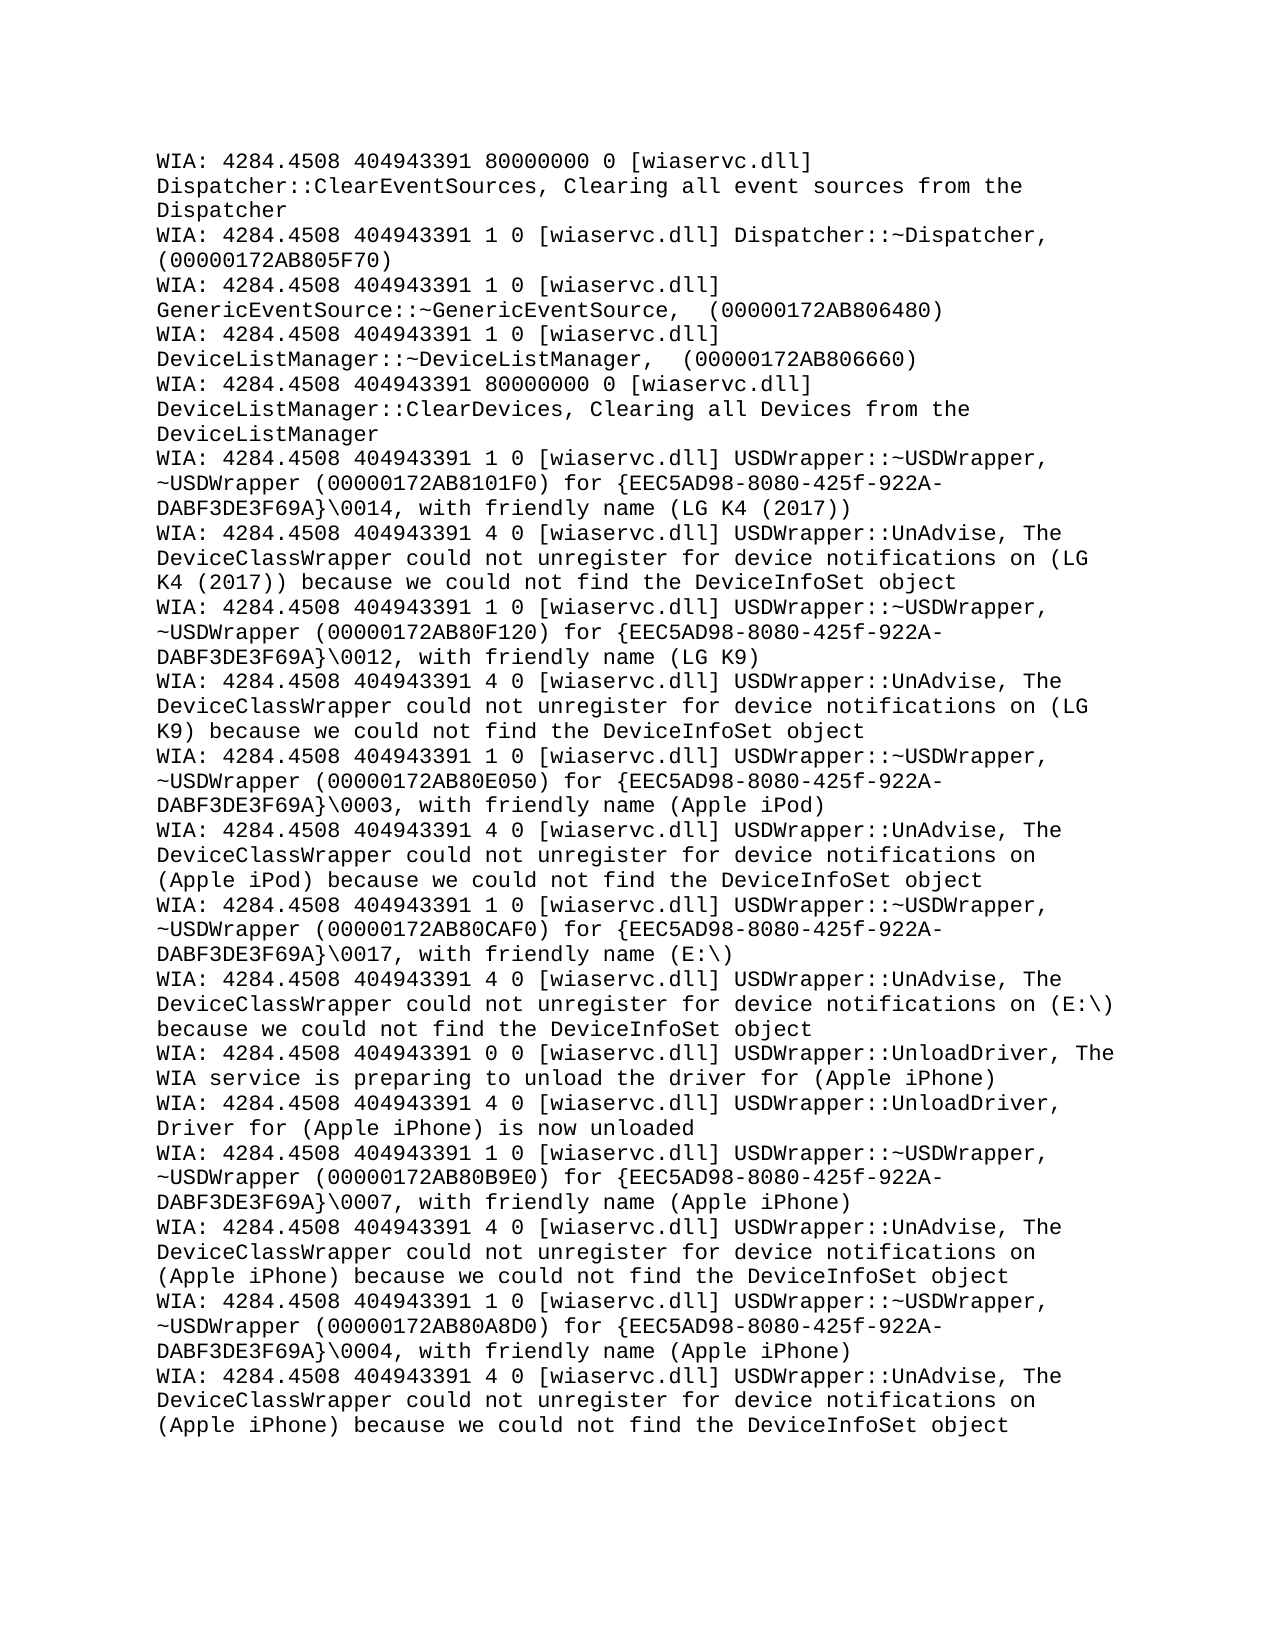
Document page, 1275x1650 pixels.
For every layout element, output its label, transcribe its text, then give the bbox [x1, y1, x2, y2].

text WIA: 4284.4508 404943391 1 0 [wiaservc.dll] USDWrapper::~USDWrapper, ~USDWrapper (00000172AB80E050) for {EEC5AD98-8080-425f-922A-DABF3DE3F69A}\0003, with friendly name (Apple iPod) [156, 745, 1118, 819]
text WIA: 4284.4508 404943391 1 0 [wiaservc.dll] DeviceListManager::~DeviceListManager, (00000172AB806660) [156, 323, 1118, 373]
text WIA: 4284.4508 404943391 1 0 [wiaservc.dll] USDWrapper::~USDWrapper, ~USDWrapper (00000172AB80CAF0) for {EEC5AD98-8080-425f-922A-DABF3DE3F69A}\0017, with friendly name (E:\) [156, 894, 1118, 968]
text WIA: 4284.4508 404943391 80000000 0 [wiaservc.dll] DeviceListManager::ClearDevices, Clearing all Devices from the DeviceListManager [156, 373, 1118, 447]
text WIA: 4284.4508 404943391 1 0 [wiaservc.dll] USDWrapper::~USDWrapper, ~USDWrapper (00000172AB8101F0) for {EEC5AD98-8080-425f-922A-DABF3DE3F69A}\0014, with friendly name (LG K4 (2017)) [156, 447, 1118, 522]
text WIA: 4284.4508 404943391 4 0 [wiaservc.dll] USDWrapper::UnAdvise, The DeviceClassWrapper could not unregister for device notifications on (LG K9) because we could not find the DeviceInfoSet object [156, 671, 1118, 745]
text WIA: 4284.4508 404943391 4 0 [wiaservc.dll] USDWrapper::UnAdvise, The DeviceClassWrapper could not unregister for device notifications on (E:\) because we could not find the DeviceInfoSet object [156, 968, 1118, 1042]
text WIA: 4284.4508 404943391 4 0 [wiaservc.dll] USDWrapper::UnAdvise, The DeviceClassWrapper could not unregister for device notifications on (LG K4 (2017)) because we could not find the DeviceInfoSet object [156, 522, 1118, 596]
text WIA: 4284.4508 404943391 4 0 [wiaservc.dll] USDWrapper::UnAdvise, The DeviceClassWrapper could not unregister for device notifications on (Apple iPhone) because we could not find the DeviceInfoSet object [156, 1365, 1118, 1439]
text WIA: 4284.4508 404943391 4 0 [wiaservc.dll] USDWrapper::UnloadDriver, Driver for (Apple iPhone) is now unloaded [156, 1092, 1118, 1142]
text WIA: 4284.4508 404943391 0 0 [wiaservc.dll] USDWrapper::UnloadDriver, The WIA service is preparing to unload the driver for (Apple iPhone) [156, 1042, 1118, 1092]
text WIA: 4284.4508 404943391 80000000 0 [wiaservc.dll] Dispatcher::ClearEventSources, Clearing all event sources from the Dispatcher [156, 150, 1118, 224]
text WIA: 4284.4508 404943391 4 0 [wiaservc.dll] USDWrapper::UnAdvise, The DeviceClassWrapper could not unregister for device notifications on (Apple iPod) because we could not find the DeviceInfoSet object [156, 819, 1118, 894]
text WIA: 4284.4508 404943391 1 0 [wiaservc.dll] USDWrapper::~USDWrapper, ~USDWrapper (00000172AB80B9E0) for {EEC5AD98-8080-425f-922A-DABF3DE3F69A}\0007, with friendly name (Apple iPhone) [156, 1142, 1118, 1216]
text WIA: 4284.4508 404943391 1 0 [wiaservc.dll] GenericEventSource::~GenericEventSource, (00000172AB806480) [156, 274, 1118, 323]
text WIA: 4284.4508 404943391 4 0 [wiaservc.dll] USDWrapper::UnAdvise, The DeviceClassWrapper could not unregister for device notifications on (Apple iPhone) because we could not find the DeviceInfoSet object [156, 1216, 1118, 1290]
text WIA: 4284.4508 404943391 1 0 [wiaservc.dll] USDWrapper::~USDWrapper, ~USDWrapper (00000172AB80A8D0) for {EEC5AD98-8080-425f-922A-DABF3DE3F69A}\0004, with friendly name (Apple iPhone) [156, 1290, 1118, 1365]
text WIA: 4284.4508 404943391 1 0 [wiaservc.dll] USDWrapper::~USDWrapper, ~USDWrapper (00000172AB80F120) for {EEC5AD98-8080-425f-922A-DABF3DE3F69A}\0012, with friendly name (LG K9) [156, 596, 1118, 671]
text WIA: 4284.4508 404943391 1 0 [wiaservc.dll] Dispatcher::~Dispatcher, (00000172AB805F70) [156, 224, 1118, 274]
